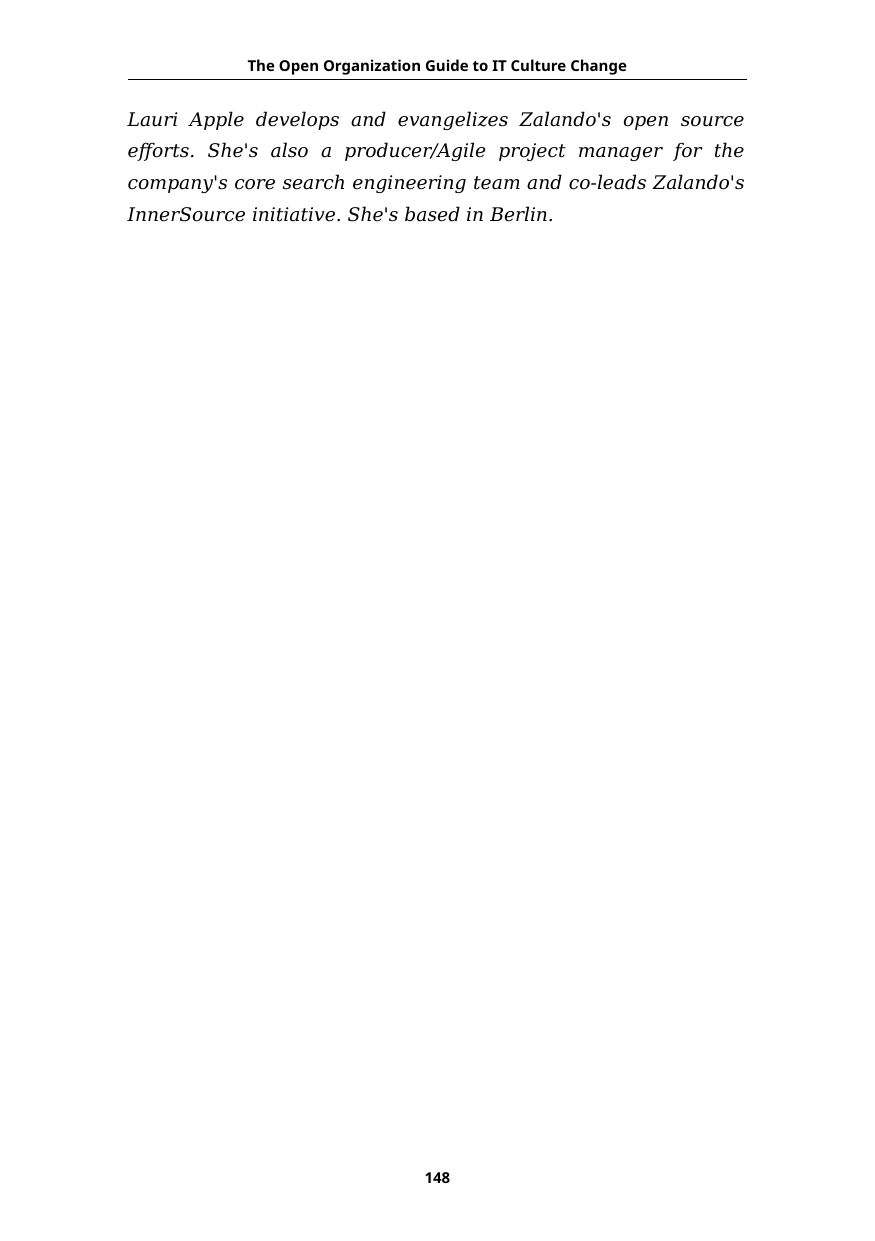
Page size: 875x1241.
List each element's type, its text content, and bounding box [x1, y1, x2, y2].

text Lauri Apple develops and evangelizes Zalando's open source efforts. She's also a producer/Agile project manager for the company's core search engineering team and co-leads Zalando's InnerSource initiative. She's based in Berlin. [127, 109, 747, 226]
